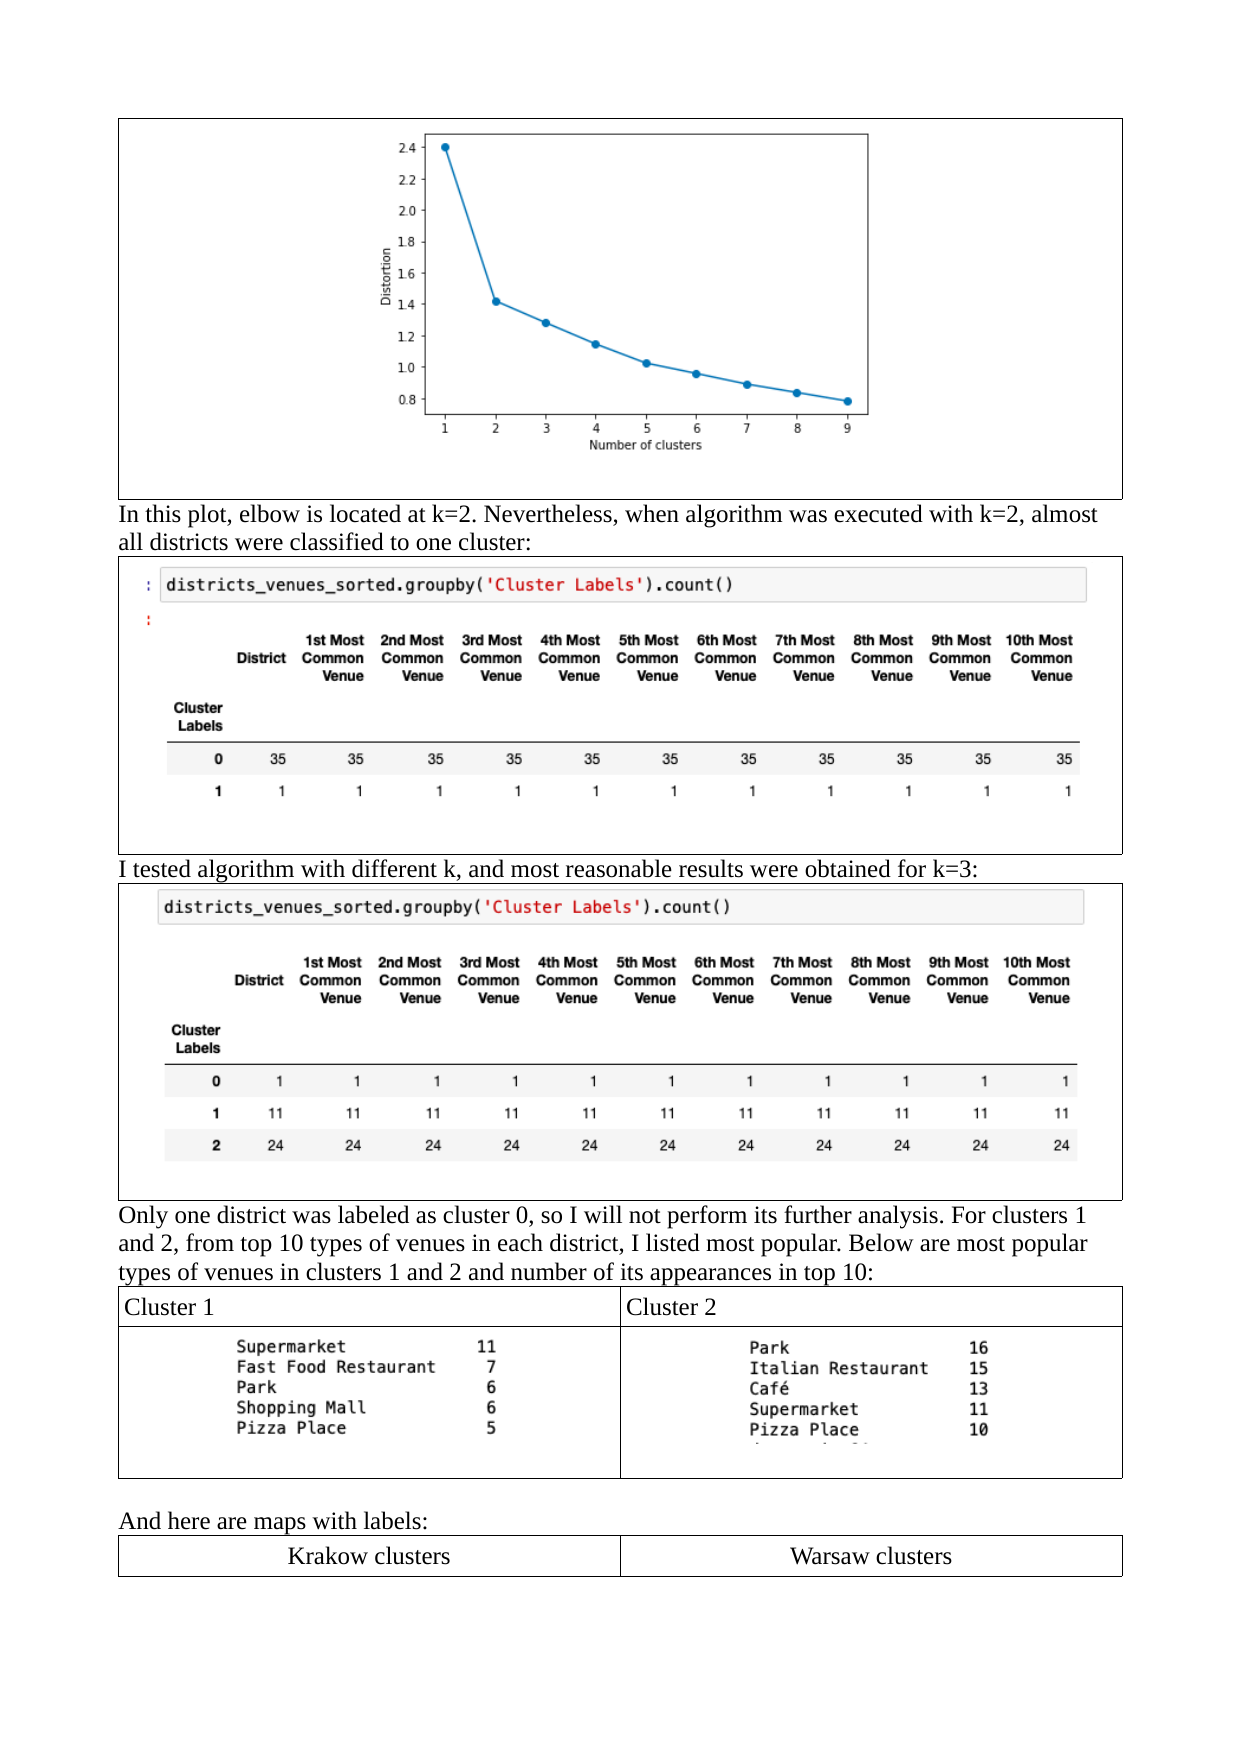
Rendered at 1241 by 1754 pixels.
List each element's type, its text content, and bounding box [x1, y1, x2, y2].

table_header Cluster 2 [621, 1287, 1122, 1326]
text I tested algorithm with different k, and most reasonable results were obtained for k=3: [118, 855, 1122, 883]
table_header Krakow clusters [119, 1536, 620, 1576]
table_cell [621, 1327, 1122, 1478]
picture [147, 562, 1093, 820]
table_header [119, 119, 1122, 499]
picture [153, 888, 1088, 1166]
text And here are maps with labels: [118, 1506, 1122, 1535]
text Only one district was labeled as cluster 0, so I will not perform its further analysis. For clusters 1 and 2, from top 10 types of venues in each district, I listed most popular. Below are most popular types of venues in clusters 1 and 2 and number of its appearances in top 10: [118, 1201, 1122, 1286]
picture [742, 1332, 1000, 1444]
table_header [119, 820, 1122, 854]
text In this plot, elbow is located at k=2. Nevertheless, when algorithm was executed with k=2, almost all districts were classified to one cluster: [118, 500, 1122, 556]
table_header Warsaw clusters [621, 1536, 1122, 1576]
picture [229, 1332, 509, 1441]
table_header [119, 557, 1122, 819]
table_header [119, 884, 1122, 1199]
picture [356, 123, 884, 465]
table_header Cluster 1 [119, 1287, 620, 1326]
table_cell [119, 1327, 620, 1478]
